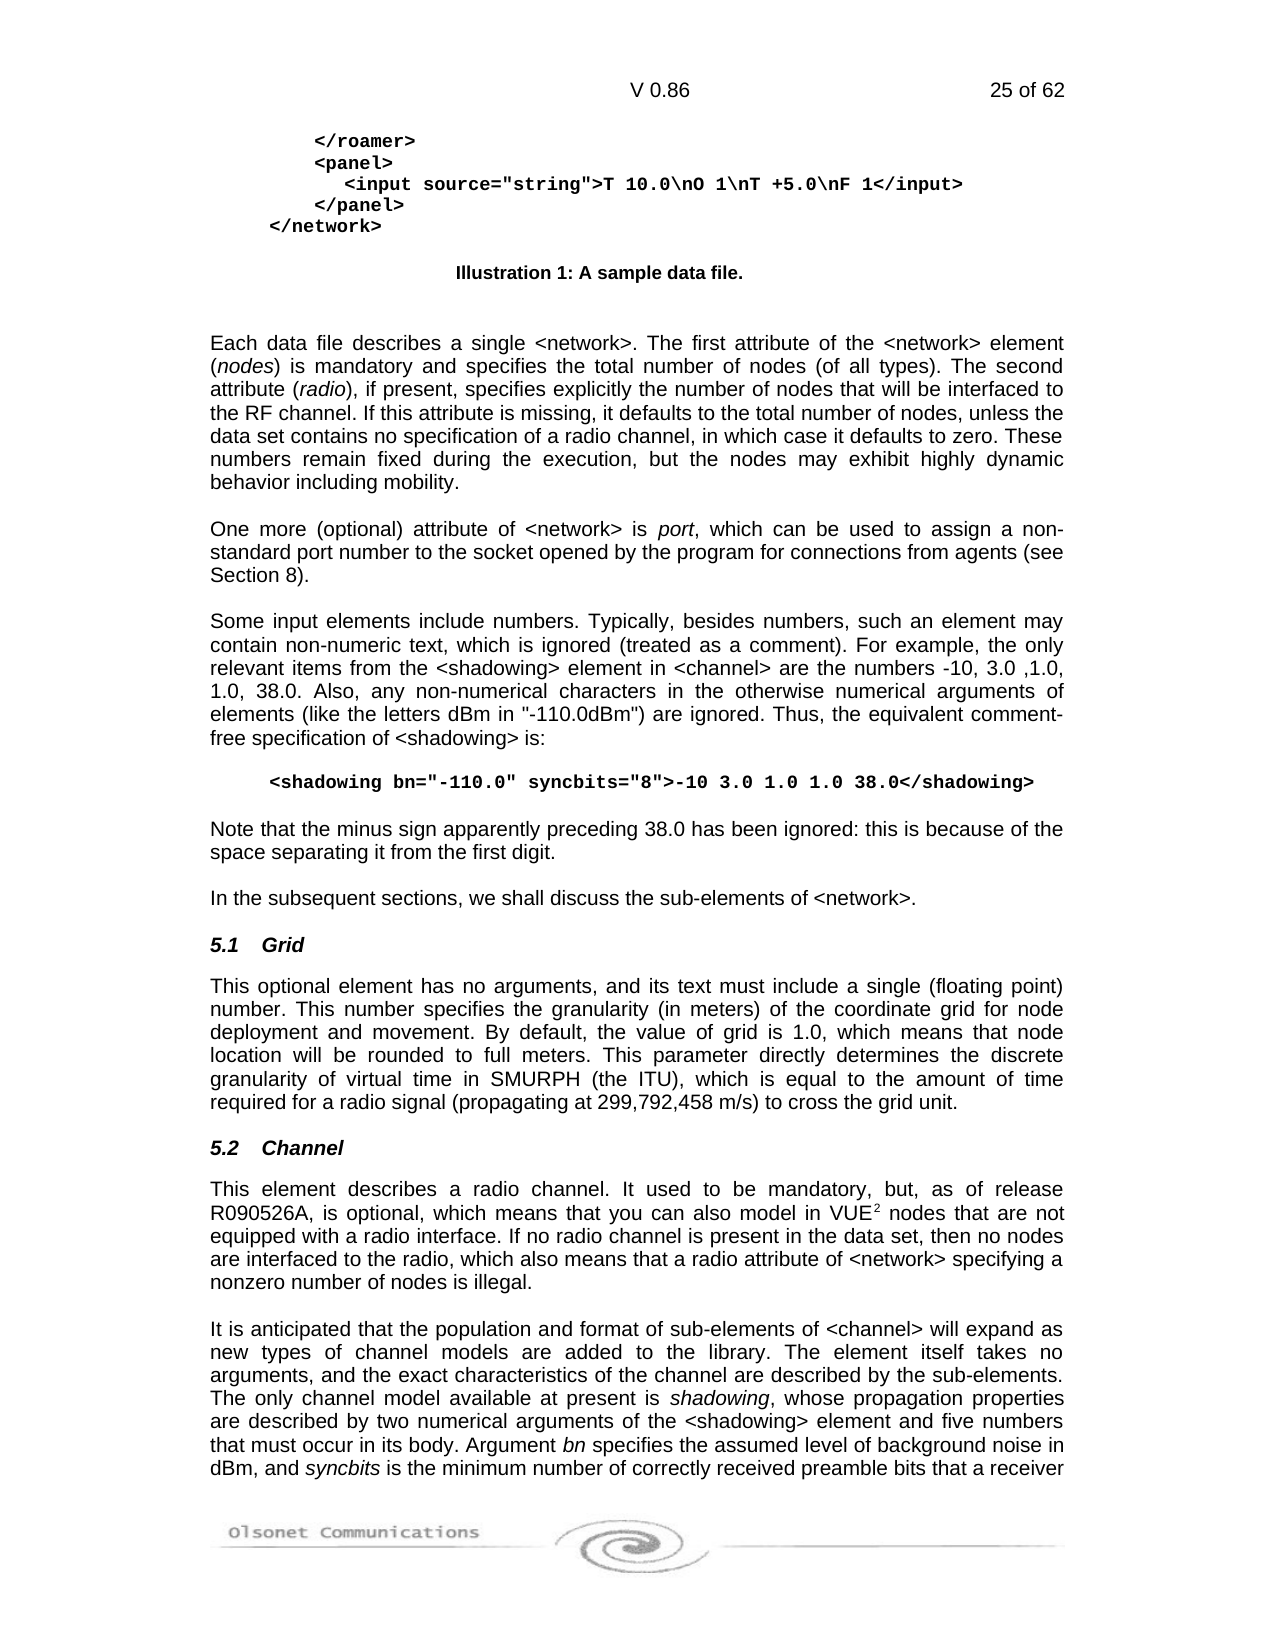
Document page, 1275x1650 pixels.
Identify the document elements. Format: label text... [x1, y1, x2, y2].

text One more (optional) attribute of <network> is port, which can be used to assign a non-standard port number to the socket opened by the program for connections from agents (see Section 8). [210, 517, 1065, 587]
text <shadowing bn="-110.0" syncbits="8">-10 3.0 1.0 1.0 38.0</shadowing> [269, 773, 1065, 794]
text It is anticipated that the population and format of sub-elements of <channel> will expand as new types of channel models are added to the library. The element itself takes no arguments, and the exact characteristics of the channel are described by the sub-elements. The only channel model available at present is shadowing, whose propagation properties are described by two numerical arguments of the <shadowing> element and five numbers that must occur in its body. Argument bn specifies the assumed level of background noise in dBm, and syncbits is the minimum number of correctly received preamble bits that a receiver [210, 1317, 1065, 1480]
picture [210, 1504, 1065, 1596]
text </panel> [269, 196, 1065, 217]
text <input source="string">T 10.0\nO 1\nT +5.0\nF 1</input> [269, 175, 1065, 196]
subtitle Channel [210, 1137, 1065, 1160]
text Some input elements include numbers. Typically, besides numbers, such an element may contain non-numeric text, which is ignored (treated as a comment). For example, the only relevant items from the <shadowing> element in <channel> are the numbers -10, 3.0 ,1.0, 1.0, 38.0. Also, any non-numerical characters in the otherwise numerical arguments of elements (like the letters dBm in "-110.0dBm") are ignored. Thus, the equivalent comment-free specification of <shadowing> is: [210, 610, 1065, 749]
text Illustration 1: A sample data file. [456, 262, 778, 283]
text In the subsequent sections, we shall discuss the sub-elements of <network>. [210, 887, 1065, 910]
text Note that the minus sign apparently preceding 38.0 has been ignored: this is because of the space separating it from the first digit. [210, 817, 1065, 864]
text This element describes a radio channel. It used to be mandatory, but, as of release R090526A, is optional, which means that you can also model in VUE2 nodes that are not equipped with a radio interface. If no radio channel is present in the data set, then no nodes are interfaced to the radio, which also means that a radio attribute of <network> specifying a nonzero number of nodes is illegal. [210, 1178, 1065, 1294]
text </network> [269, 217, 1065, 262]
text [456, 283, 778, 311]
subtitle Grid [210, 933, 1065, 957]
text </roamer> [269, 132, 1065, 153]
text <panel> [269, 153, 1065, 175]
text This optional element has no arguments, and its text must include a single (floating point) number. This number specifies the granularity (in meters) of the coordinate grid for node deployment and movement. By default, the value of grid is 1.0, which means that node location will be rounded to full meters. This parameter directly determines the discrete granularity of virtual time in SMURPH (the ITU), which is equal to the amount of time required for a radio signal (propagating at 299,792,458 m/s) to cross the grid unit. [210, 974, 1065, 1114]
text Each data file describes a single <network>. The first attribute of the <network> element (nodes) is mandatory and specifies the total number of nodes (of all types). The second attribute (radio), if present, specifies explicitly the number of nodes that will be interfaced to the RF channel. If this attribute is missing, it defaults to the total number of nodes, unless the data set contains no specification of a radio channel, in which case it defaults to zero. These numbers remain fixed during the execution, but the nodes may exhibit highly dynamic behavior including mobility. [210, 331, 1065, 494]
